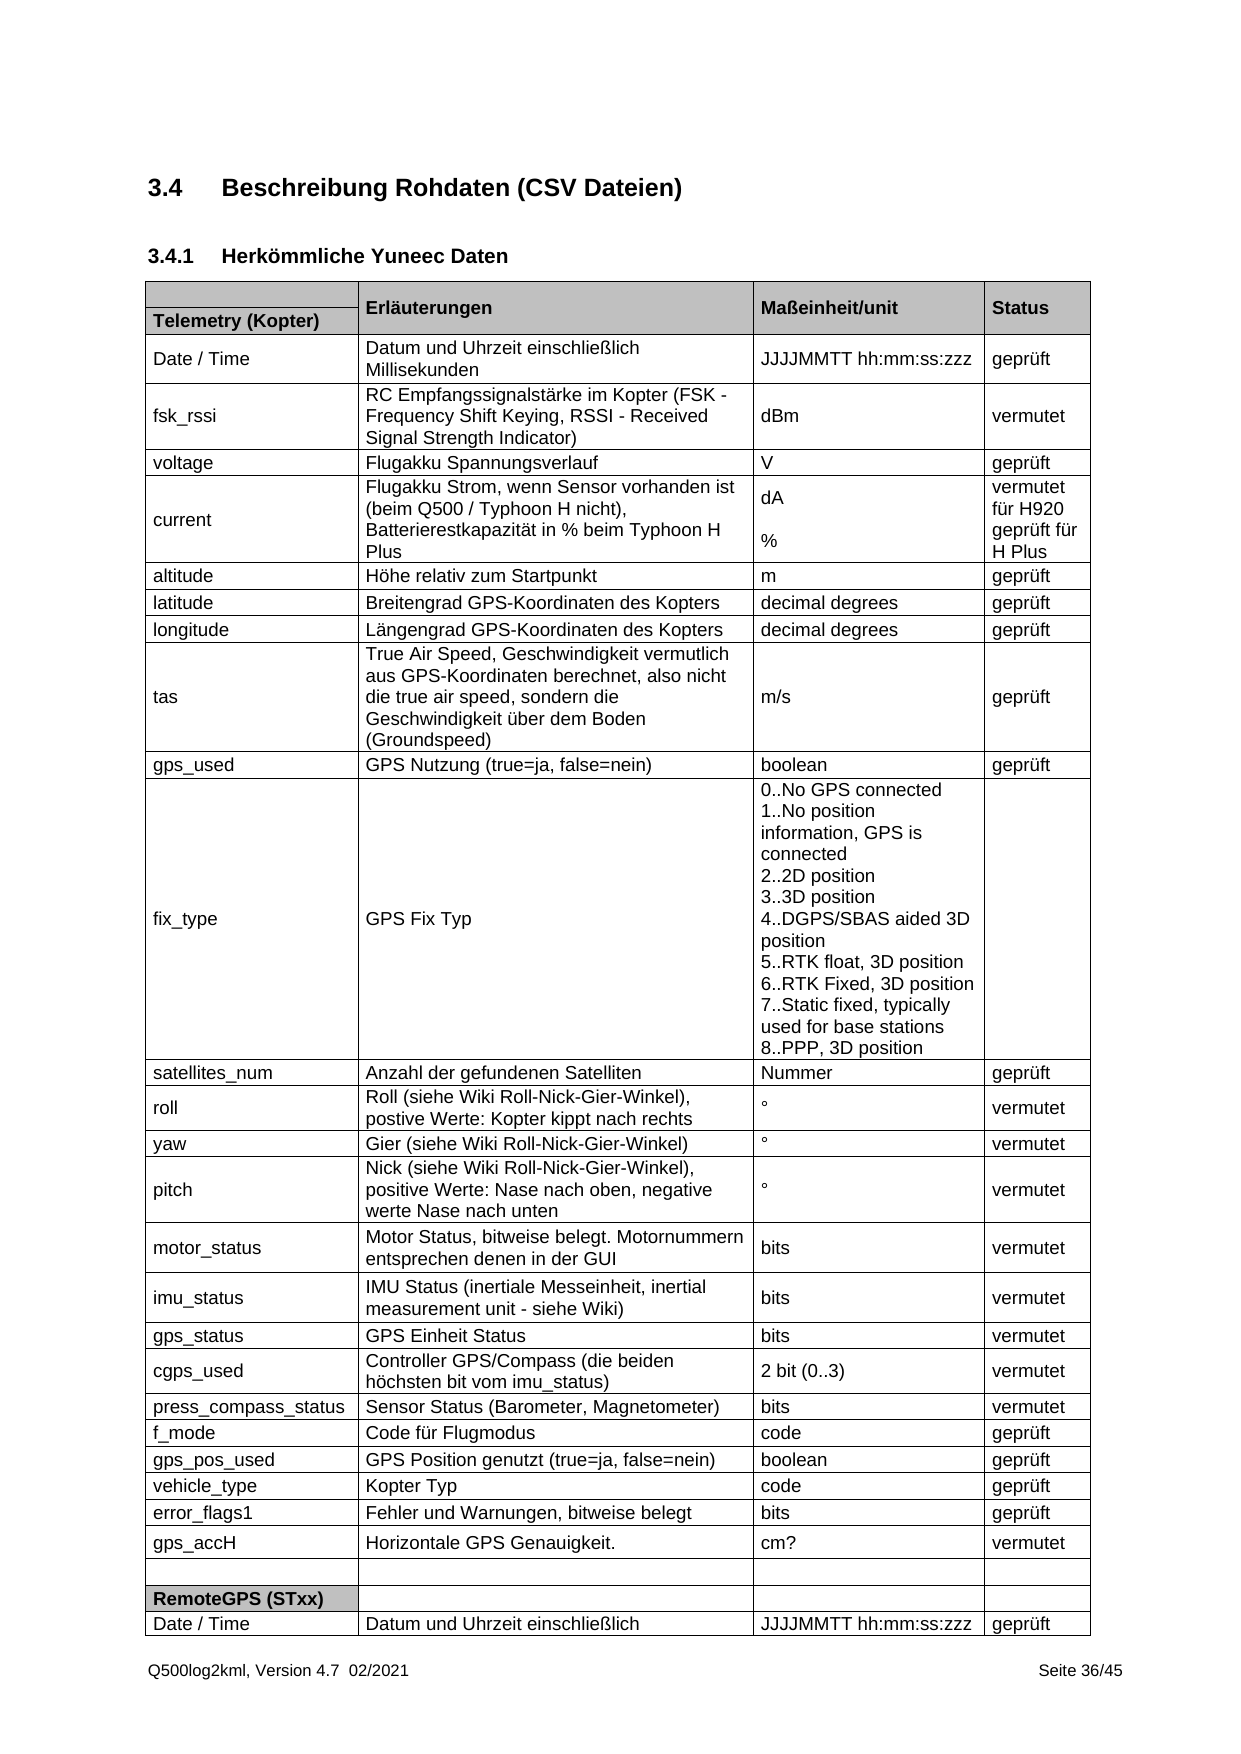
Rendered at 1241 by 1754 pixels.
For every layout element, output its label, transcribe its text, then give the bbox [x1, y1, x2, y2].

table_header Maßeinheit/unit [754, 282, 984, 334]
subtitle Beschreibung Rohdaten (CSV Dateien) [148, 173, 1093, 201]
table_cell [146, 1559, 358, 1585]
table_cell GPS Einheit Status [359, 1323, 753, 1348]
table_header [146, 282, 358, 307]
table_cell code [754, 1473, 984, 1499]
table_cell IMU Status (inertiale Messeinheit, inertial measurement unit - siehe Wiki) [359, 1273, 753, 1322]
subtitle Herkömmliche Yuneec Daten [148, 244, 1093, 268]
table_cell 2 bit (0..3) [754, 1349, 984, 1392]
table_cell [985, 1559, 1090, 1585]
table_cell bits [754, 1394, 984, 1419]
table_cell Anzahl der gefundenen Satelliten [359, 1060, 753, 1085]
table_cell bits [754, 1273, 984, 1322]
table_cell gps_accH [146, 1526, 358, 1558]
table_cell yaw [146, 1131, 358, 1156]
table_header Status [985, 282, 1090, 334]
table_cell decimal degrees [754, 590, 984, 615]
table_cell Datum und Uhrzeit einschließlich [359, 1612, 753, 1635]
table_cell geprüft [985, 450, 1090, 475]
table_cell geprüft [985, 616, 1090, 642]
table_cell motor_status [146, 1223, 358, 1272]
table_cell press_compass_status [146, 1394, 358, 1419]
table_cell m/s [754, 643, 984, 751]
table_cell longitude [146, 616, 358, 642]
table_cell Breitengrad GPS-Koordinaten des Kopters [359, 590, 753, 615]
table_cell fsk_rssi [146, 384, 358, 448]
table_cell geprüft [985, 563, 1090, 589]
table_cell geprüft [985, 1420, 1090, 1446]
table_cell Nick (siehe Wiki Roll-Nick-Gier-Winkel), positive Werte: Nase nach oben, negative werte Nase nach unten [359, 1157, 753, 1222]
table_cell geprüft [985, 1500, 1090, 1525]
table_cell Fehler und Warnungen, bitweise belegt [359, 1500, 753, 1525]
table_cell V [754, 450, 984, 475]
table_cell pitch [146, 1157, 358, 1222]
table_cell f_mode [146, 1420, 358, 1446]
table_cell Flugakku Spannungsverlauf [359, 450, 753, 475]
table_cell True Air Speed, Geschwindigkeit vermutlich aus GPS-Koordinaten berechnet, also nicht die true air speed, sondern die Geschwindigkeit über dem Boden (Groundspeed) [359, 643, 753, 751]
table_cell [985, 779, 1090, 1059]
table_cell dA % [754, 476, 984, 562]
table_cell Date / Time [146, 335, 358, 383]
table_cell Flugakku Strom, wenn Sensor vorhanden ist (beim Q500 / Typhoon H nicht), Batterierestkapazität in % beim Typhoon H Plus [359, 476, 753, 562]
table_cell Telemetry (Kopter) [146, 308, 358, 334]
table_cell ° [754, 1131, 984, 1156]
table_cell [754, 1586, 984, 1611]
table_cell Gier (siehe Wiki Roll-Nick-Gier-Winkel) [359, 1131, 753, 1156]
table_cell geprüft [985, 752, 1090, 777]
table_cell bits [754, 1323, 984, 1348]
table_cell Roll (siehe Wiki Roll-Nick-Gier-Winkel), postive Werte: Kopter kippt nach rechts [359, 1086, 753, 1129]
table_cell gps_pos_used [146, 1447, 358, 1472]
table_cell cgps_used [146, 1349, 358, 1392]
table_cell bits [754, 1500, 984, 1525]
table_cell dBm [754, 384, 984, 448]
table_cell Datum und Uhrzeit einschließlich Millisekunden [359, 335, 753, 383]
table_cell geprüft [985, 1447, 1090, 1472]
table_cell tas [146, 643, 358, 751]
table_cell GPS Nutzung (true=ja, false=nein) [359, 752, 753, 777]
table_cell 0..No GPS connected 1..No position information, GPS is connected 2..2D position 3..3D position 4..DGPS/SBAS aided 3D position 5..RTK float, 3D position 6..RTK Fixed, 3D position 7..Static fixed, typically used for base stations 8..PPP, 3D position [754, 779, 984, 1059]
table_cell vermutet [985, 1349, 1090, 1392]
table_header Erläuterungen [359, 282, 753, 334]
table_cell Date / Time [146, 1612, 358, 1635]
table_cell cm? [754, 1526, 984, 1558]
table_cell Horizontale GPS Genauigkeit. [359, 1526, 753, 1558]
table_cell geprüft [985, 643, 1090, 751]
table_cell vermutet [985, 1273, 1090, 1322]
table_cell RemoteGPS (STxx) [146, 1586, 358, 1611]
table_cell gps_status [146, 1323, 358, 1348]
table_cell ° [754, 1086, 984, 1129]
table_cell geprüft [985, 1060, 1090, 1085]
table_cell Längengrad GPS-Koordinaten des Kopters [359, 616, 753, 642]
table_cell JJJJMMTT hh:mm:ss:zzz [754, 1612, 984, 1635]
table_cell geprüft [985, 590, 1090, 615]
table_cell vermutet [985, 1131, 1090, 1156]
table_cell boolean [754, 752, 984, 777]
table_cell RC Empfangssignalstärke im Kopter (FSK - Frequency Shift Keying, RSSI - Received Signal Strength Indicator) [359, 384, 753, 448]
table_cell vermutet [985, 1526, 1090, 1558]
table_cell code [754, 1420, 984, 1446]
table_cell error_flags1 [146, 1500, 358, 1525]
table_cell Kopter Typ [359, 1473, 753, 1499]
table_cell ° [754, 1157, 984, 1222]
table_cell Controller GPS/Compass (die beiden höchsten bit vom imu_status) [359, 1349, 753, 1392]
table_cell geprüft [985, 1612, 1090, 1635]
table_cell voltage [146, 450, 358, 475]
table_cell vermutet für H920 geprüft für H Plus [985, 476, 1090, 562]
table_cell geprüft [985, 1473, 1090, 1499]
table_cell altitude [146, 563, 358, 589]
table_cell current [146, 476, 358, 562]
table_cell vermutet [985, 1323, 1090, 1348]
table_cell fix_type [146, 779, 358, 1059]
table_cell vermutet [985, 1157, 1090, 1222]
table_cell Code für Flugmodus [359, 1420, 753, 1446]
table_cell Sensor Status (Barometer, Magnetometer) [359, 1394, 753, 1419]
table_cell Höhe relativ zum Startpunkt [359, 563, 753, 589]
table_cell geprüft [985, 335, 1090, 383]
table_cell decimal degrees [754, 616, 984, 642]
table_cell vermutet [985, 384, 1090, 448]
table_cell GPS Position genutzt (true=ja, false=nein) [359, 1447, 753, 1472]
table_cell Motor Status, bitweise belegt. Motornummern entsprechen denen in der GUI [359, 1223, 753, 1272]
table_cell [359, 1586, 753, 1611]
table_cell latitude [146, 590, 358, 615]
table_cell JJJJMMTT hh:mm:ss:zzz [754, 335, 984, 383]
table_cell imu_status [146, 1273, 358, 1322]
table_cell [754, 1559, 984, 1585]
table_cell roll [146, 1086, 358, 1129]
table_cell Nummer [754, 1060, 984, 1085]
table_cell bits [754, 1223, 984, 1272]
table_cell vermutet [985, 1223, 1090, 1272]
table_cell vermutet [985, 1086, 1090, 1129]
table_cell m [754, 563, 984, 589]
table_cell vermutet [985, 1394, 1090, 1419]
table_cell boolean [754, 1447, 984, 1472]
table_cell gps_used [146, 752, 358, 777]
table_cell GPS Fix Typ [359, 779, 753, 1059]
table_cell [359, 1559, 753, 1585]
table_cell satellites_num [146, 1060, 358, 1085]
table_cell vehicle_type [146, 1473, 358, 1499]
table_cell [985, 1586, 1090, 1611]
